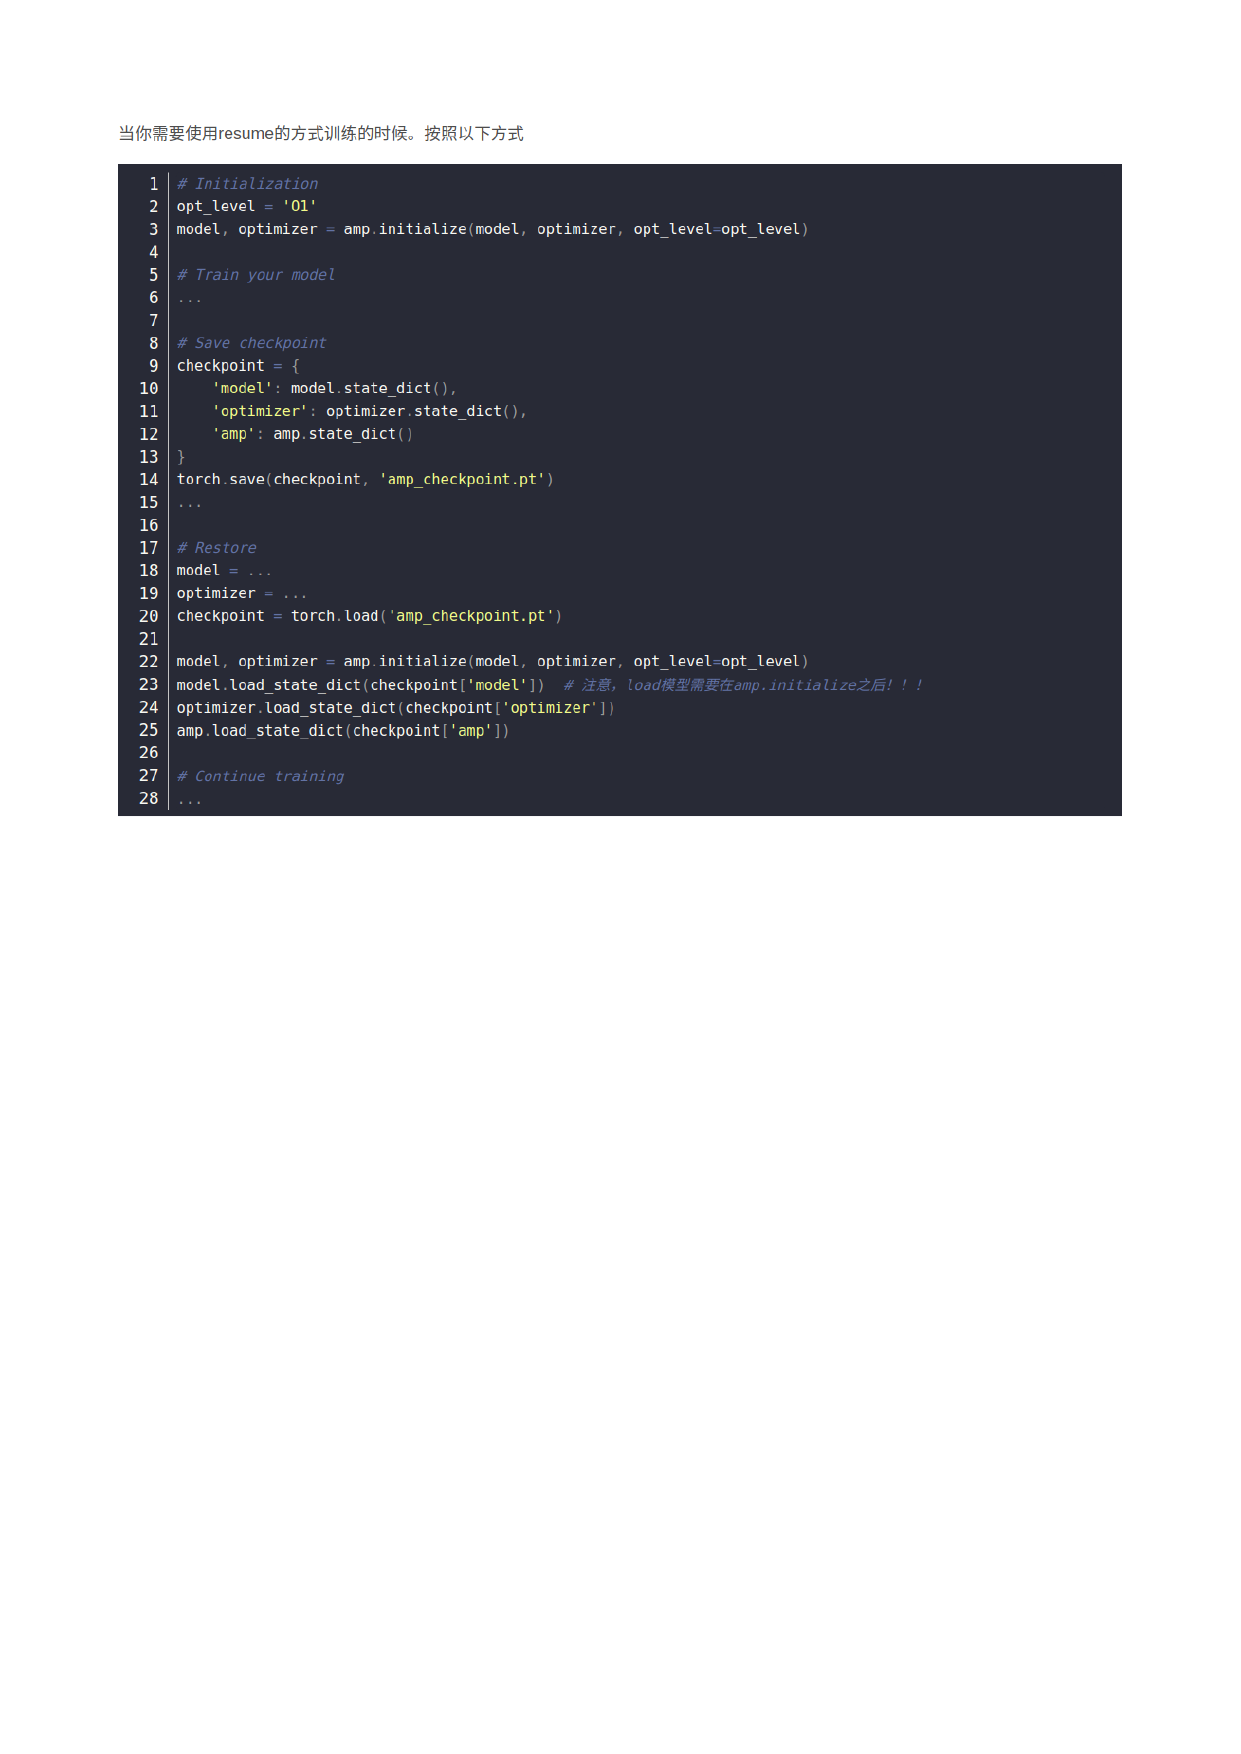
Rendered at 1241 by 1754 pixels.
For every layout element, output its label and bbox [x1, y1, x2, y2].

picture [118, 118, 1123, 830]
